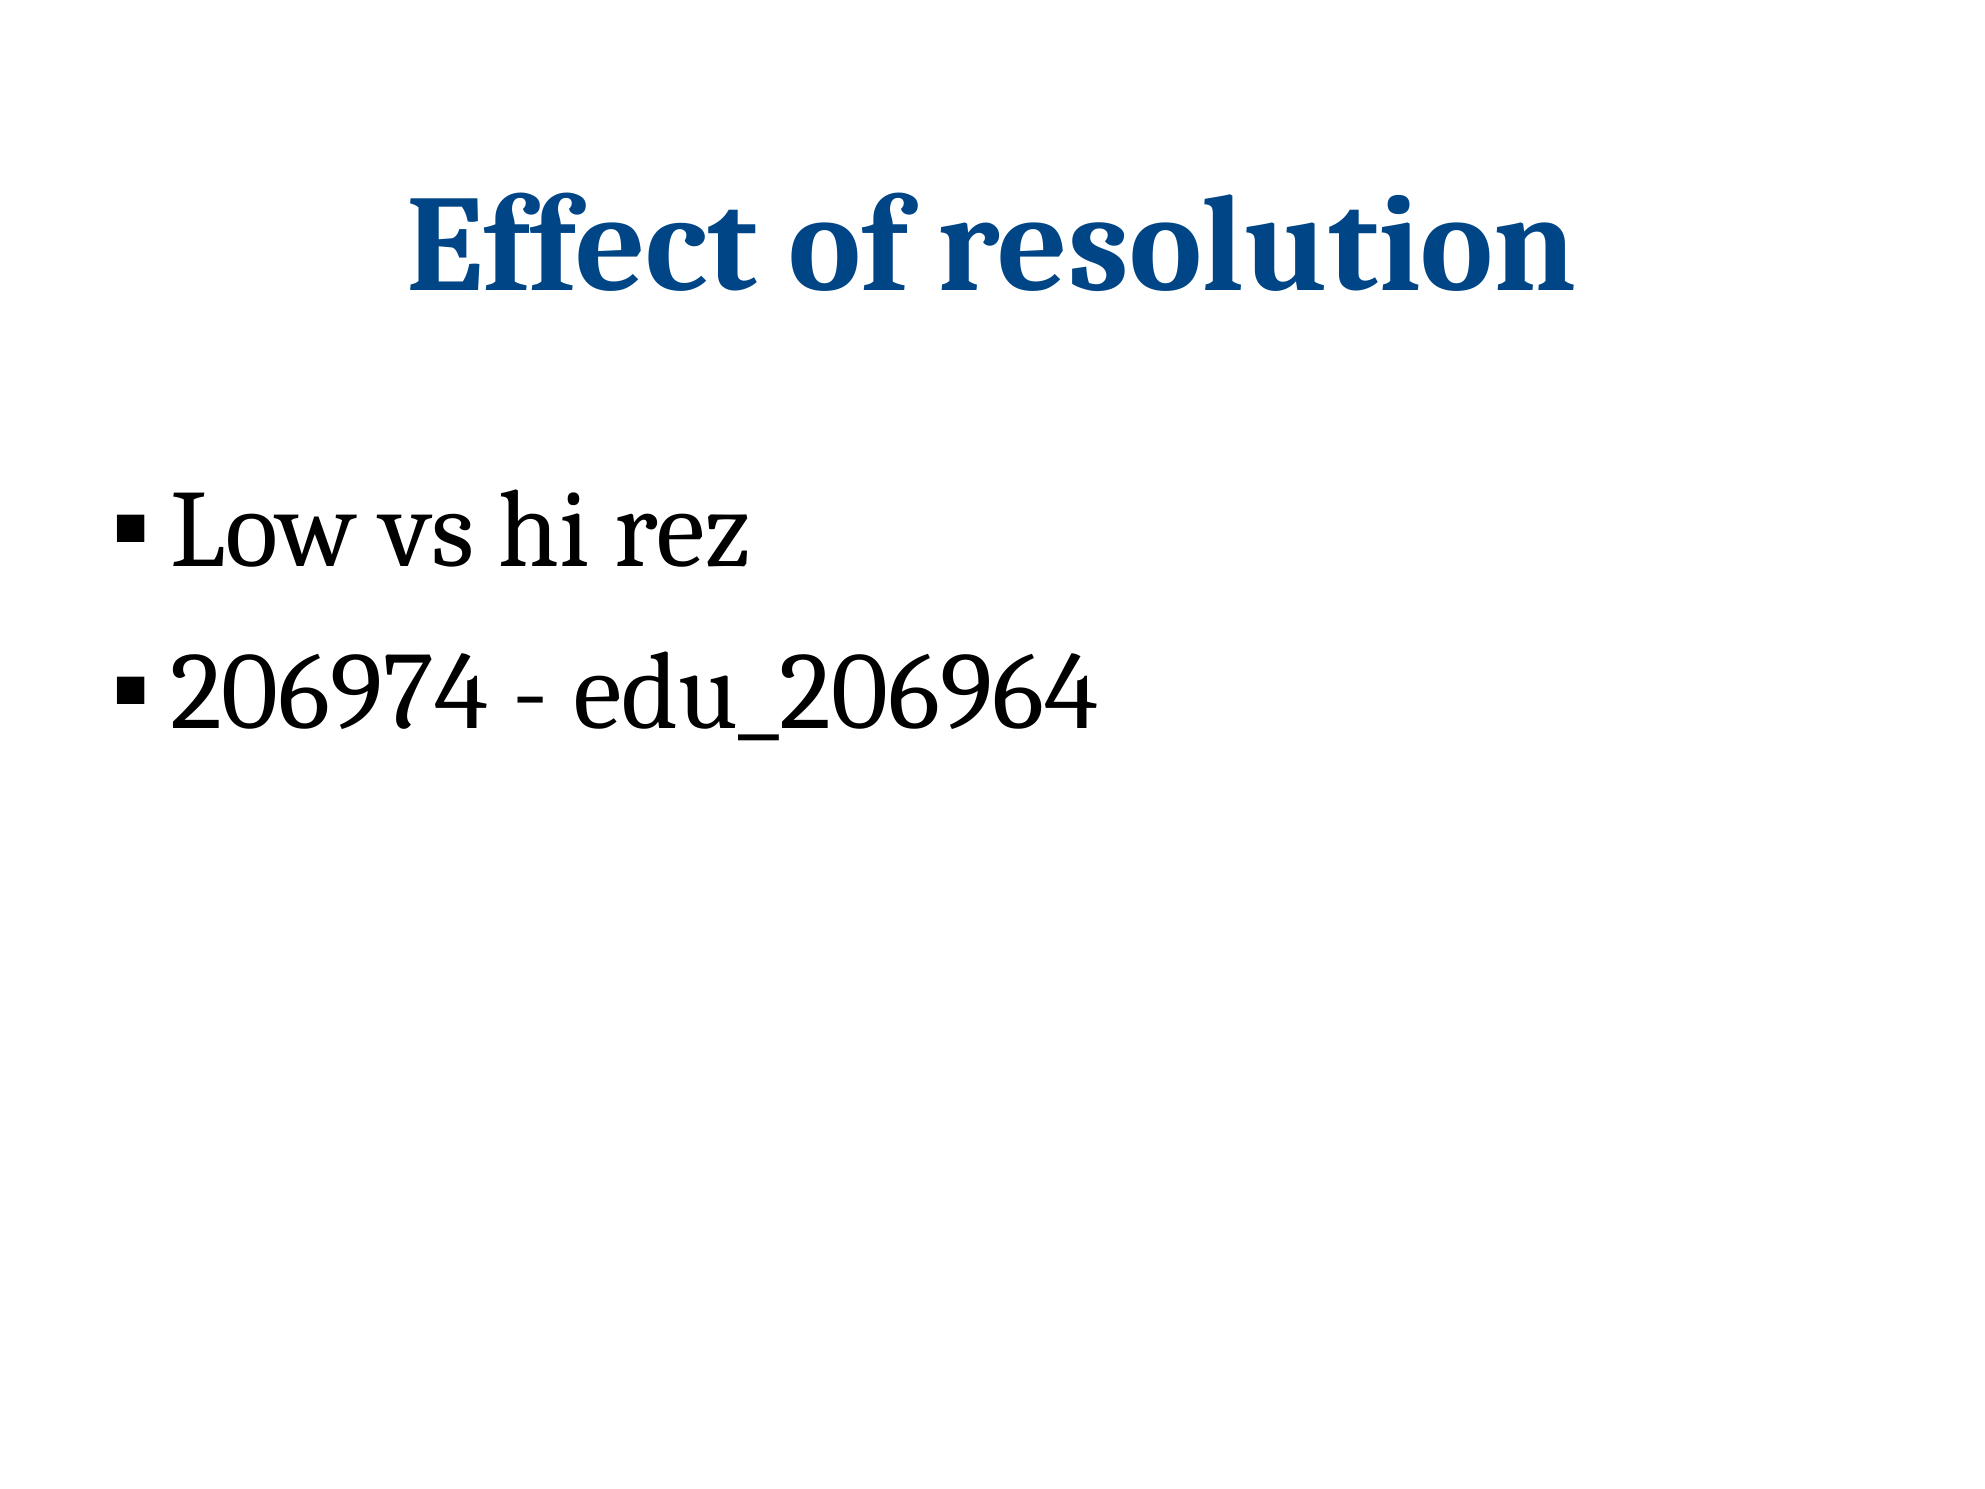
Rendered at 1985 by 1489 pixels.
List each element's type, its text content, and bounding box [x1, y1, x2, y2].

list Low vs hi rez 206974 - edu_206964 [99, 467, 1846, 1331]
title Effect of resolution [99, 59, 1885, 432]
